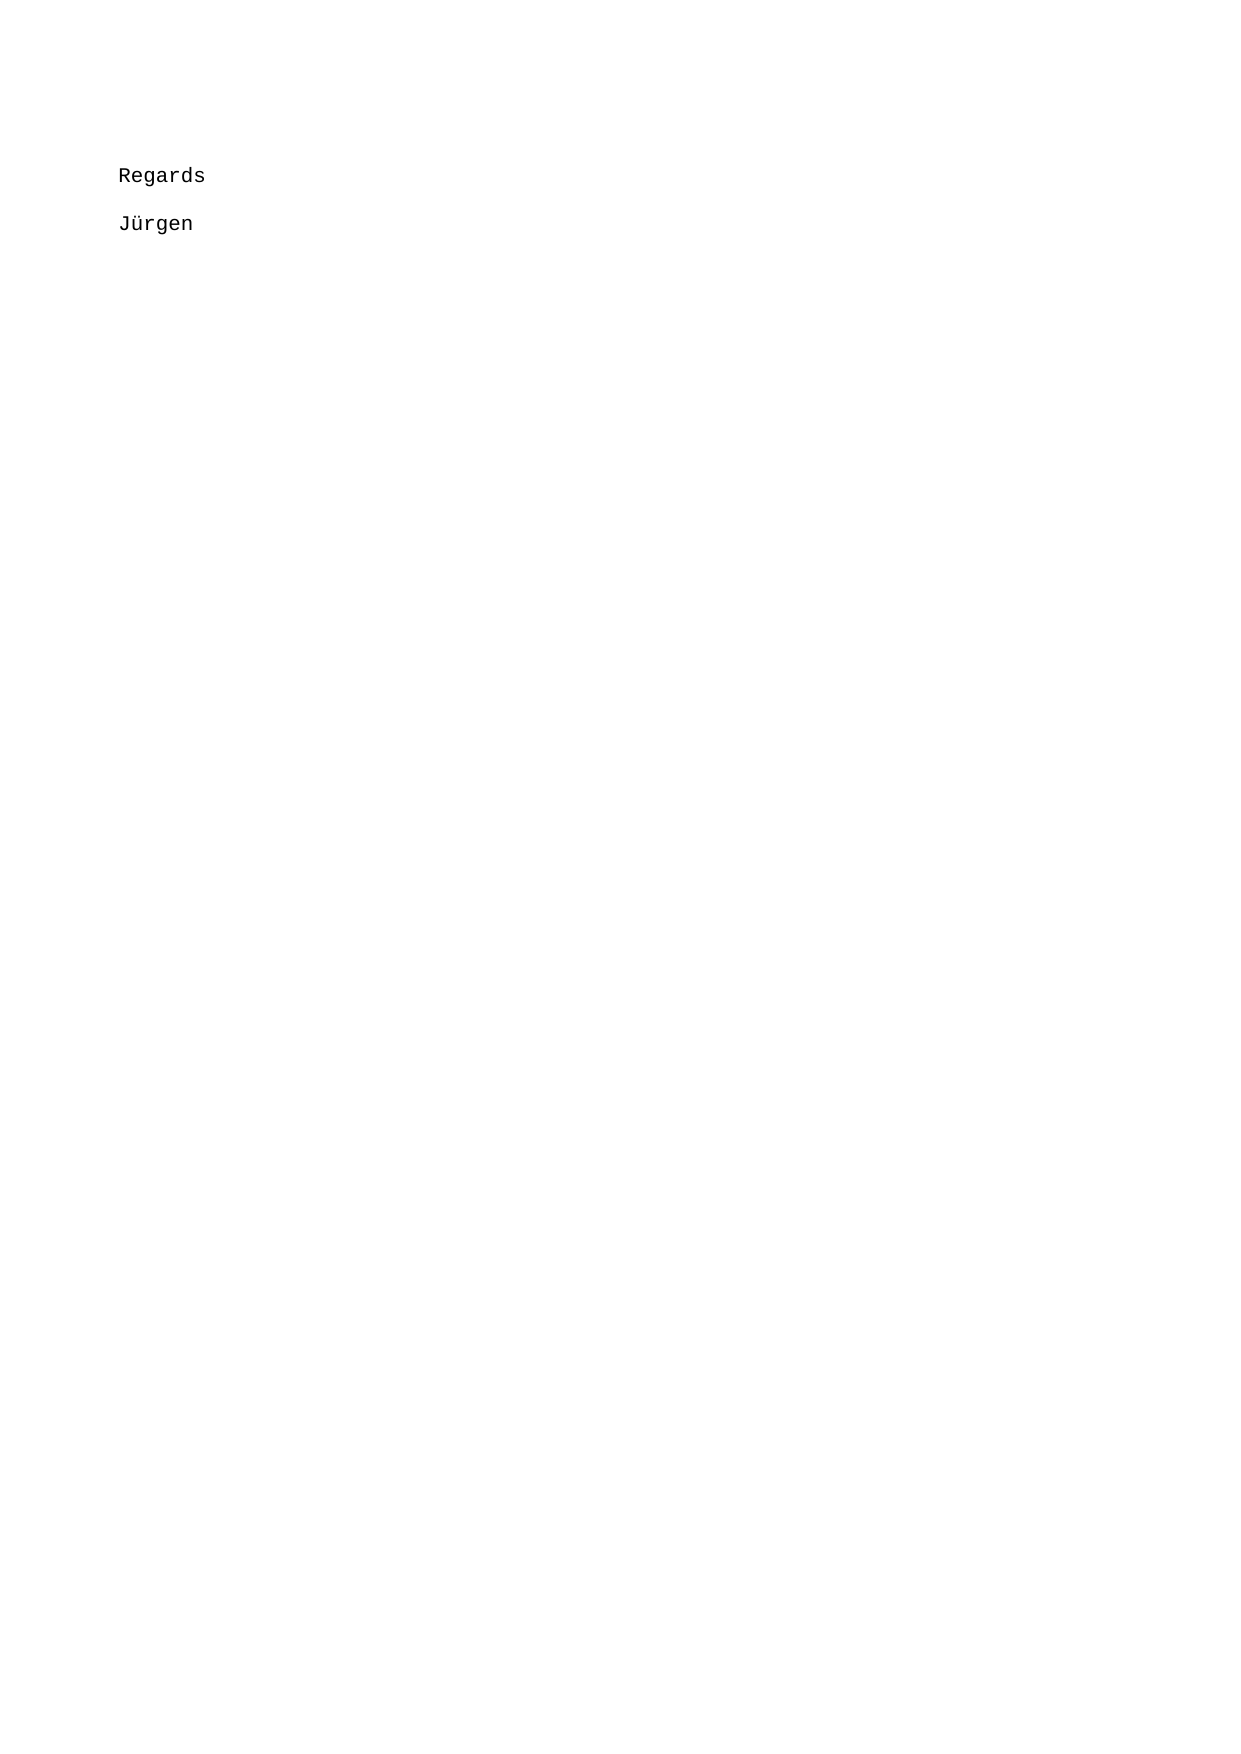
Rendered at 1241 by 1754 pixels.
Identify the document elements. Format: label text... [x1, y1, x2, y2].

text Jürgen [118, 213, 1122, 236]
text Regards [118, 165, 1122, 189]
